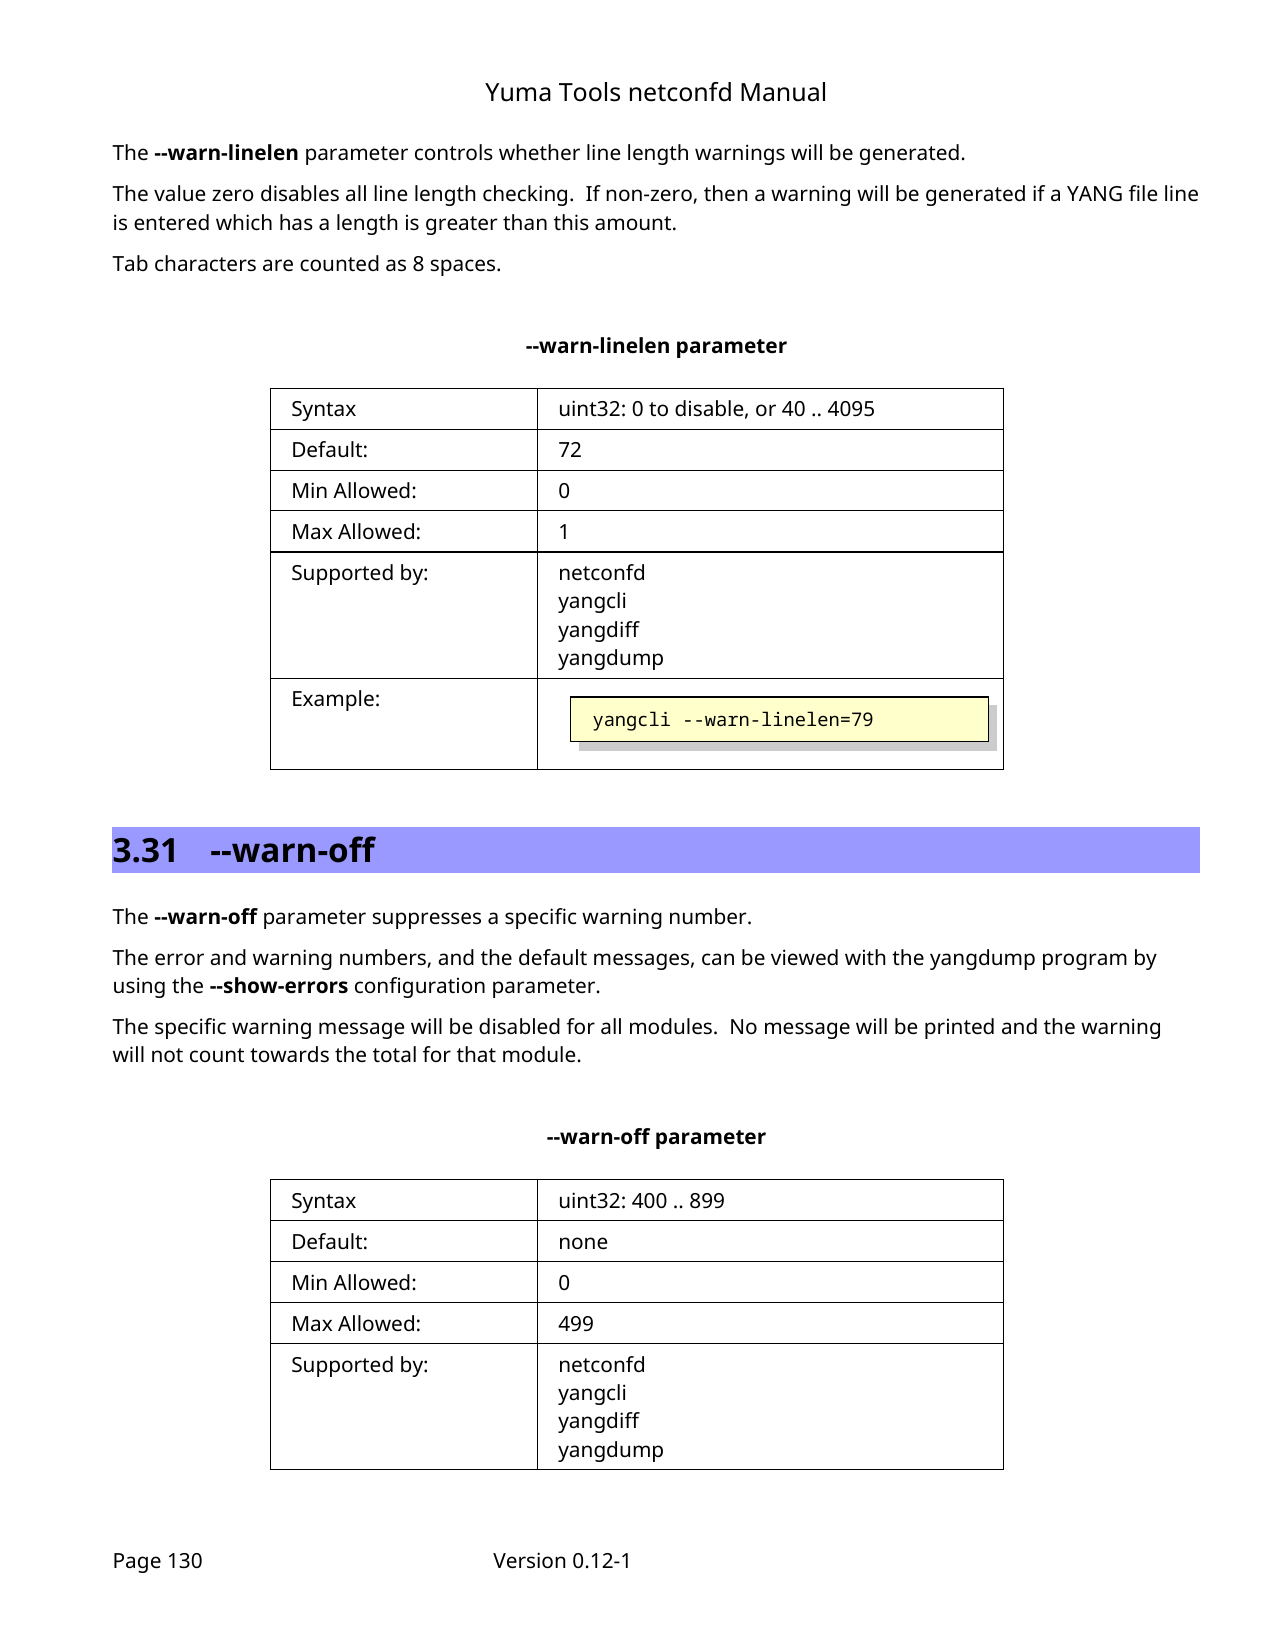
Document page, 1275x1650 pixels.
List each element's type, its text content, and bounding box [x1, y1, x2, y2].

subtitle --warn-off parameter [127, 1122, 1185, 1151]
subtitle --warn-linelen parameter [127, 331, 1185, 359]
text The --warn-off parameter suppresses a specific warning number. [112, 902, 1200, 930]
table_header uint32: 0 to disable, or 40 .. 4095 [538, 389, 1003, 428]
table_cell yangcli --warn-linelen=79 [538, 679, 1003, 768]
table_cell 0 [538, 471, 1003, 510]
text The value zero disables all line length checking. If non-zero, then a warning will be generated if a YANG file line is entered which has a length is greater than this amount. [112, 179, 1200, 236]
table_cell netconfd yangcli yangdiff yangdump [538, 1344, 1003, 1469]
table_cell Min Allowed: [271, 1262, 537, 1302]
table_header Syntax [271, 1180, 537, 1220]
table_cell 0 [538, 1262, 1003, 1302]
table_header uint32: 400 .. 899 [538, 1180, 1003, 1220]
text The specific warning message will be disabled for all modules. No message will be printed and the warning will not count towards the total for that module. [112, 1012, 1200, 1069]
table_cell Default: [271, 430, 537, 469]
text The error and warning numbers, and the default messages, can be viewed with the yangdump program by using the --show-errors configuration parameter. [112, 943, 1200, 999]
table_cell Supported by: [271, 1344, 537, 1469]
table_cell 1 [538, 511, 1003, 551]
table_cell Supported by: [271, 553, 537, 678]
text Tab characters are counted as 8 spaces. [112, 249, 1200, 277]
table_cell Max Allowed: [271, 511, 537, 551]
subtitle --warn-off [112, 827, 1200, 873]
table_cell none [538, 1221, 1003, 1261]
table_header Syntax [271, 389, 537, 428]
text The --warn-linelen parameter controls whether line length warnings will be generated. [112, 138, 1200, 167]
table_cell Default: [271, 1221, 537, 1261]
table_cell netconfd yangcli yangdiff yangdump [538, 553, 1003, 678]
table_cell 72 [538, 430, 1003, 469]
table_cell Min Allowed: [271, 471, 537, 510]
table_cell Max Allowed: [271, 1303, 537, 1343]
table_cell Example: [271, 679, 537, 768]
table_cell 499 [538, 1303, 1003, 1343]
